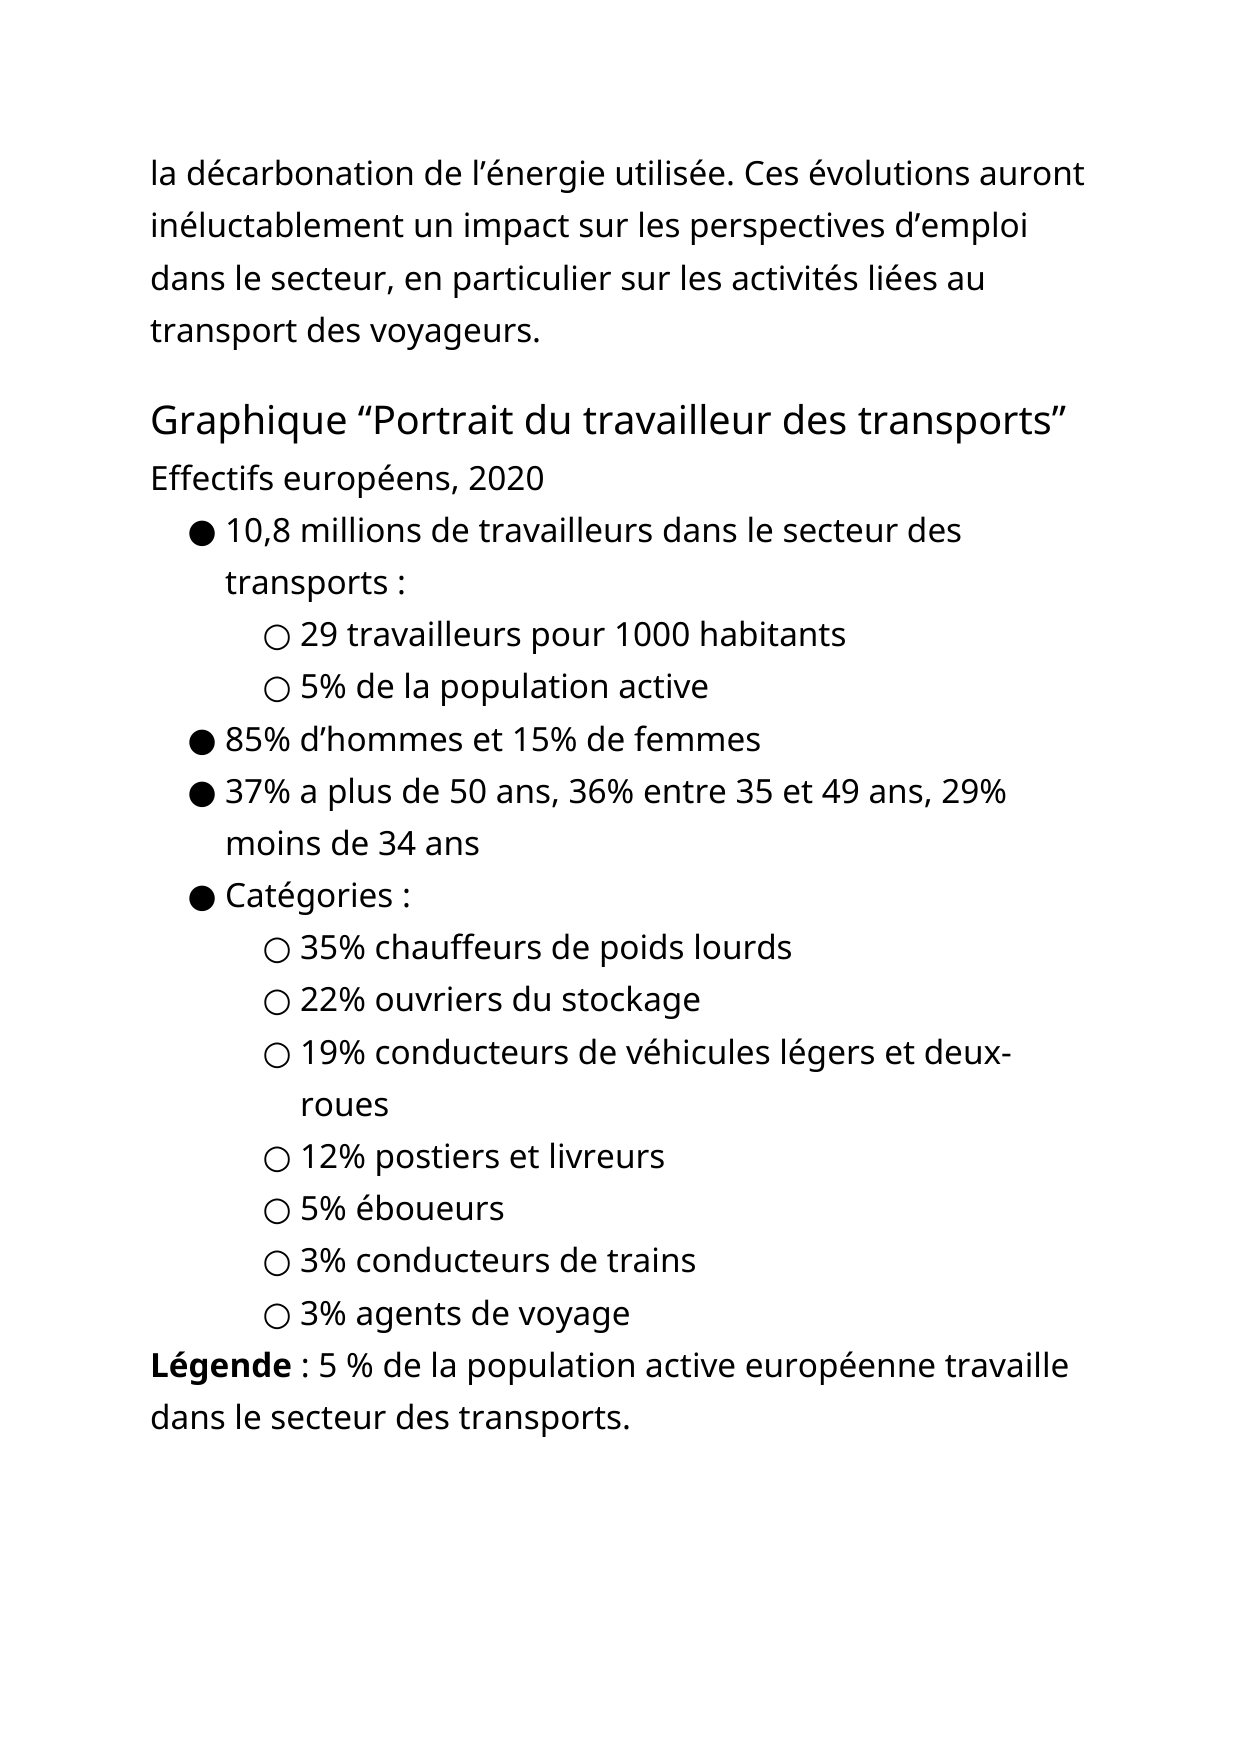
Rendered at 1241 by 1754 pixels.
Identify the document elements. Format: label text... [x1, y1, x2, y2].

list 3% conducteurs de trains [262, 1237, 1090, 1283]
list Catégories : [187, 872, 1090, 917]
text Effectifs européens, 2020 [150, 454, 1090, 500]
list 22% ouvriers du stockage [262, 976, 1090, 1022]
list 10,8 millions de travailleurs dans le secteur des transports : [187, 507, 1090, 604]
list 3% agents de voyage [262, 1289, 1090, 1335]
subtitle Graphique “Portrait du travailleur des transports” [150, 392, 1090, 446]
list 35% chauffeurs de poids lourds [262, 924, 1090, 969]
list 85% d’hommes et 15% de femmes [187, 715, 1090, 761]
list 37% a plus de 50 ans, 36% entre 35 et 49 ans, 29% moins de 34 ans [187, 767, 1090, 865]
list 5% de la population active [262, 663, 1090, 708]
list 19% conducteurs de véhicules légers et deux-roues [262, 1028, 1090, 1126]
text Légende : 5 % de la population active européenne travaille dans le secteur des transports. [150, 1342, 1090, 1439]
list 12% postiers et livreurs [262, 1133, 1090, 1178]
text la décarbonation de l’énergie utilisée. Ces évolutions auront inéluctablement un impact sur les perspectives d’emploi dans le secteur, en particulier sur les activités liées au transport des voyageurs. [150, 150, 1090, 352]
list 29 travailleurs pour 1000 habitants [262, 611, 1090, 656]
list 5% éboueurs [262, 1185, 1090, 1230]
